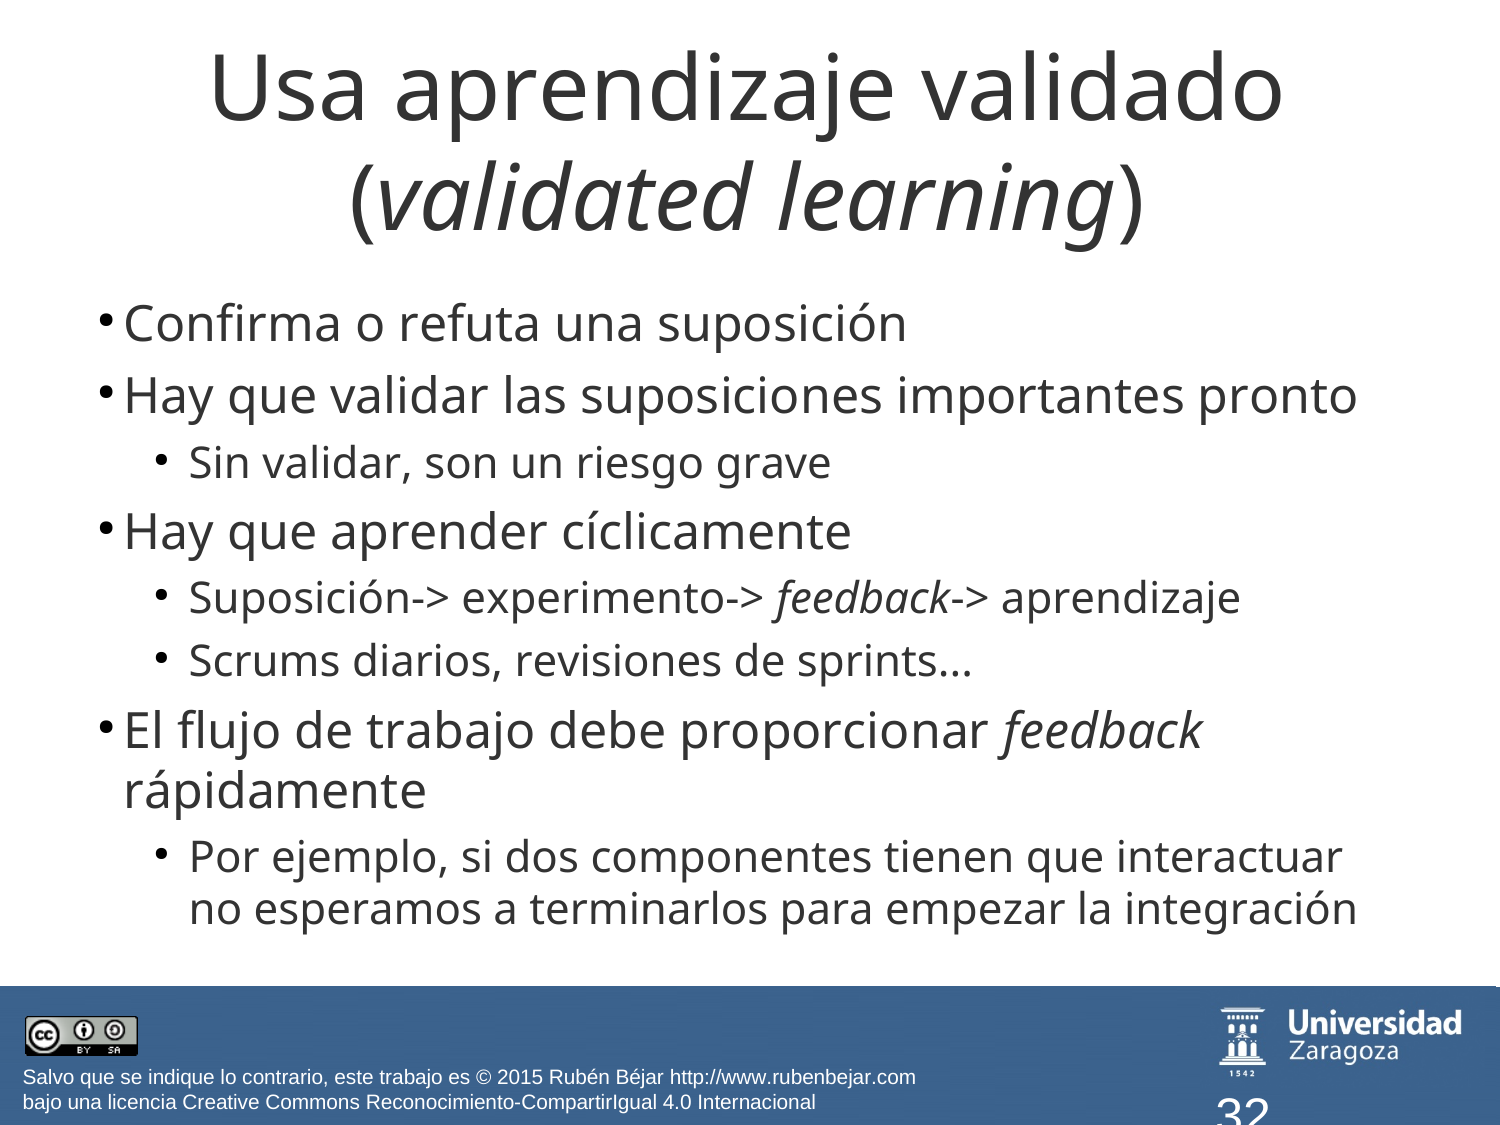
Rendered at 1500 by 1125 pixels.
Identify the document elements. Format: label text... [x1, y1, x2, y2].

title Usa aprendizaje validado (validated learning) [74, 21, 1420, 257]
list Confirma o refuta una suposición Hay que validar las suposiciones importantes pronto Sin validar, son un riesgo grave Hay que aprender cíclicamente Suposición-> experimento-> feedback-> aprendizaje Scrums diarios, revisiones de sprints... El flujo de trabajo debe proporcionar feedback rápidamente Por ejemplo, si dos componentes tienen que interactuar no esperamos a terminarlos para empezar la integración [82, 283, 1418, 957]
picture [0, 986, 1500, 1125]
